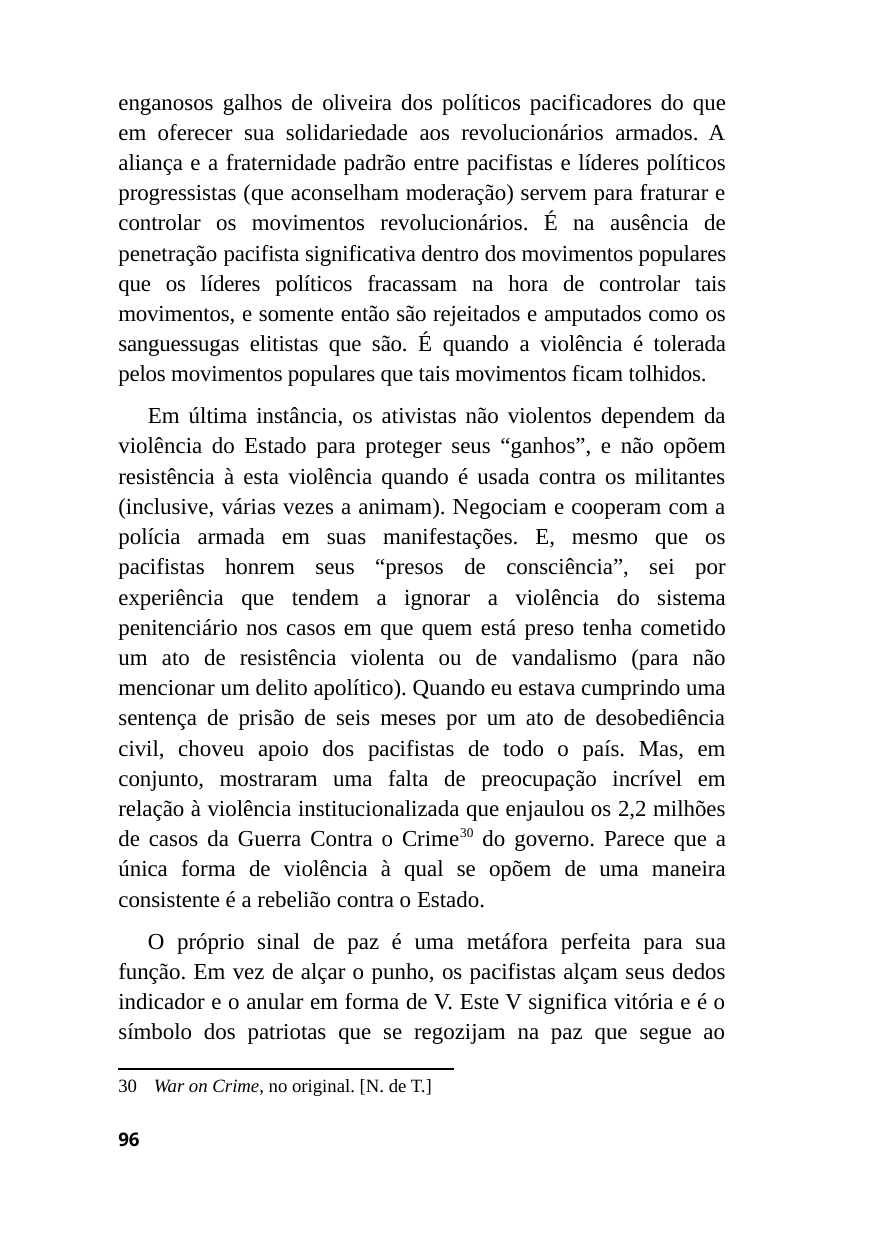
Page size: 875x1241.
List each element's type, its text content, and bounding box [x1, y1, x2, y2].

text War on Crime, no original. [N. de T.] [118, 1075, 726, 1097]
text Em última instância, os ativistas não violentos dependem da violência do Estado para proteger seus “ganhos”, e não opõem resistência à esta violência quando é usada contra os militantes (inclusive, várias vezes a animam). Negociam e cooperam com a polícia armada em suas manifestações. E, mesmo que os pacifistas honrem seus “presos de consciência”, sei por experiência que tendem a ignorar a violência do sistema penitenciário nos casos em que quem está preso tenha cometido um ato de resistência violenta ou de vandalismo (para não mencionar um delito apolítico). Quando eu estava cumprindo uma sentença de prisão de seis meses por um ato de desobediência civil, choveu apoio dos pacifistas de todo o país. Mas, em conjunto, mostraram uma falta de preocupação incrível em relação à violência institucionalizada que enjaulou os 2,2 milhões de casos da Guerra Contra o Crime do governo. Parece que a única forma de violência à qual se opõem de uma maneira consistente é a rebelião contra o Estado. [118, 402, 726, 912]
text enganosos galhos de oliveira dos políticos pacificadores do que em oferecer sua solidariedade aos revolucionários armados. A aliança e a fraternidade padrão entre pacifistas e líderes políticos progressistas (que aconselham moderação) servem para fraturar e controlar os movimentos revolucionários. É na ausência de penetração pacifista significativa dentro dos movimentos populares que os líderes políticos fracassam na hora de controlar tais movimentos, e somente então são rejeitados e amputados como os sanguessugas elitistas que são. É quando a violência é tolerada pelos movimentos populares que tais movimentos ficam tolhidos. [118, 88, 726, 387]
text O próprio sinal de paz é uma metáfora perfeita para sua função. Em vez de alçar o punho, os pacifistas alçam seus dedos indicador e o anular em forma de V. Este V significa vitória e é o símbolo dos patriotas que se regozijam na paz que segue ao [118, 928, 726, 1045]
